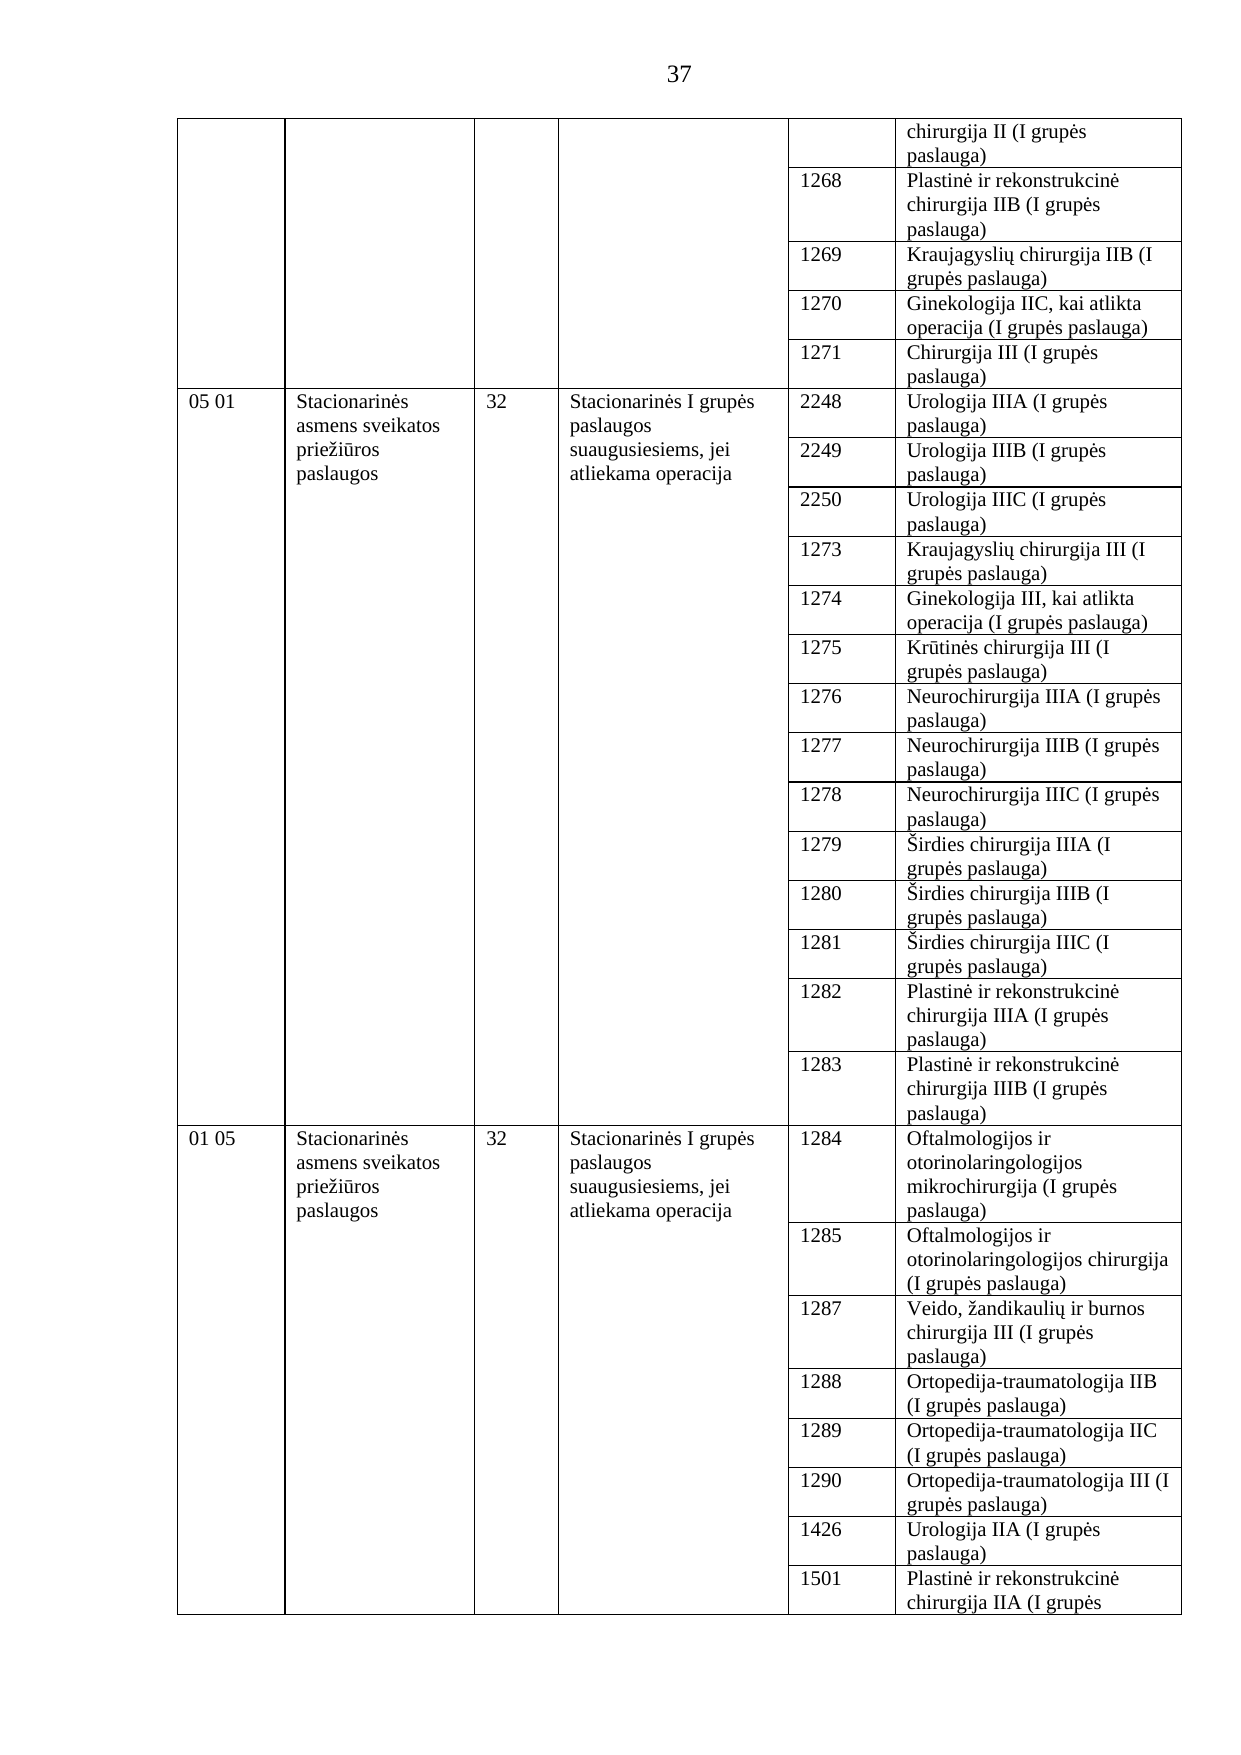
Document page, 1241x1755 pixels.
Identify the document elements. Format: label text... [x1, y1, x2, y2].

table_cell Krūtinės chirurgija III (I grupės paslauga) [896, 635, 1181, 683]
table_cell 1276 [789, 684, 895, 732]
table_cell [475, 119, 558, 388]
table_cell 32 [475, 1126, 558, 1614]
table_cell Ortopedija-traumatologija III (I grupės paslauga) [896, 1468, 1181, 1516]
table_cell 1426 [789, 1517, 895, 1565]
table_cell 1279 [789, 832, 895, 880]
table_cell Ginekologija IIC, kai atlikta operacija (I grupės paslauga) [896, 291, 1181, 339]
table_cell 1289 [789, 1419, 895, 1467]
table_cell Chirurgija III (I grupės paslauga) [896, 340, 1181, 388]
table_cell Stacionarinės asmens sveikatos priežiūros paslaugos [286, 1126, 474, 1614]
table_cell Plastinė ir rekonstrukcinė chirurgija IIIA (I grupės paslauga) [896, 979, 1181, 1051]
table_cell Urologija IIA (I grupės paslauga) [896, 1517, 1181, 1565]
table_cell Urologija IIIA (I grupės paslauga) [896, 389, 1181, 437]
table_cell 1501 [789, 1566, 895, 1614]
table_cell 2249 [789, 438, 895, 486]
table_cell Širdies chirurgija IIIA (I grupės paslauga) [896, 832, 1181, 880]
table_cell 1288 [789, 1369, 895, 1417]
table_cell Stacionarinės I grupės paslaugos suaugusiesiems, jei atliekama operacija [559, 389, 788, 1124]
table_cell 1275 [789, 635, 895, 683]
table_cell 1285 [789, 1223, 895, 1295]
table_cell Neurochirurgija IIIA (I grupės paslauga) [896, 684, 1181, 732]
table_cell Neurochirurgija IIIB (I grupės paslauga) [896, 733, 1181, 781]
table_cell 1283 [789, 1052, 895, 1124]
table_cell Oftalmologijos ir otorinolaringologijos mikrochirurgija (I grupės paslauga) [896, 1126, 1181, 1222]
table_cell Širdies chirurgija IIIC (I grupės paslauga) [896, 930, 1181, 978]
table_cell Urologija IIIC (I grupės paslauga) [896, 488, 1181, 536]
table_cell Urologija IIIB (I grupės paslauga) [896, 438, 1181, 486]
table_cell Širdies chirurgija IIIB (I grupės paslauga) [896, 881, 1181, 929]
table_cell Neurochirurgija IIIC (I grupės paslauga) [896, 783, 1181, 831]
table_cell Stacionarinės asmens sveikatos priežiūros paslaugos [286, 389, 474, 1124]
table_cell 32 [475, 389, 558, 1124]
table_cell 1281 [789, 930, 895, 978]
table_cell 2248 [789, 389, 895, 437]
table_cell 1287 [789, 1296, 895, 1368]
table_cell Ortopedija-traumatologija IIB (I grupės paslauga) [896, 1369, 1181, 1417]
table_cell Kraujagyslių chirurgija III (I grupės paslauga) [896, 537, 1181, 585]
table_cell 1282 [789, 979, 895, 1051]
table_cell Oftalmologijos ir otorinolaringologijos chirurgija (I grupės paslauga) [896, 1223, 1181, 1295]
table_cell Stacionarinės I grupės paslaugos suaugusiesiems, jei atliekama operacija [559, 1126, 788, 1614]
table_cell Plastinė ir rekonstrukcinė chirurgija IIB (I grupės paslauga) [896, 168, 1181, 241]
table_cell 1280 [789, 881, 895, 929]
table_cell chirurgija II (I grupės paslauga) [896, 119, 1181, 167]
table_cell Ortopedija-traumatologija IIC (I grupės paslauga) [896, 1419, 1181, 1467]
table_cell Plastinė ir rekonstrukcinė chirurgija IIIB (I grupės paslauga) [896, 1052, 1181, 1124]
table_cell Kraujagyslių chirurgija IIB (I grupės paslauga) [896, 242, 1181, 290]
table_cell 1290 [789, 1468, 895, 1516]
table_cell Plastinė ir rekonstrukcinė chirurgija IIA (I grupės [896, 1566, 1181, 1614]
table_cell 1277 [789, 733, 895, 781]
table_cell [559, 119, 788, 388]
table_cell [789, 119, 895, 167]
table_cell [286, 119, 474, 388]
table_cell 01 05 [178, 1126, 284, 1614]
table_cell Ginekologija III, kai atlikta operacija (I grupės paslauga) [896, 586, 1181, 634]
table_cell 05 01 [178, 389, 284, 1124]
table_cell 2250 [789, 488, 895, 536]
table_cell 1270 [789, 291, 895, 339]
table_cell 1284 [789, 1126, 895, 1222]
table_cell Veido, žandikaulių ir burnos chirurgija III (I grupės paslauga) [896, 1296, 1181, 1368]
table_cell [178, 119, 284, 388]
table_cell 1278 [789, 783, 895, 831]
table_cell 1269 [789, 242, 895, 290]
table_cell 1268 [789, 168, 895, 241]
table_cell 1274 [789, 586, 895, 634]
table_cell 1271 [789, 340, 895, 388]
table_cell 1273 [789, 537, 895, 585]
